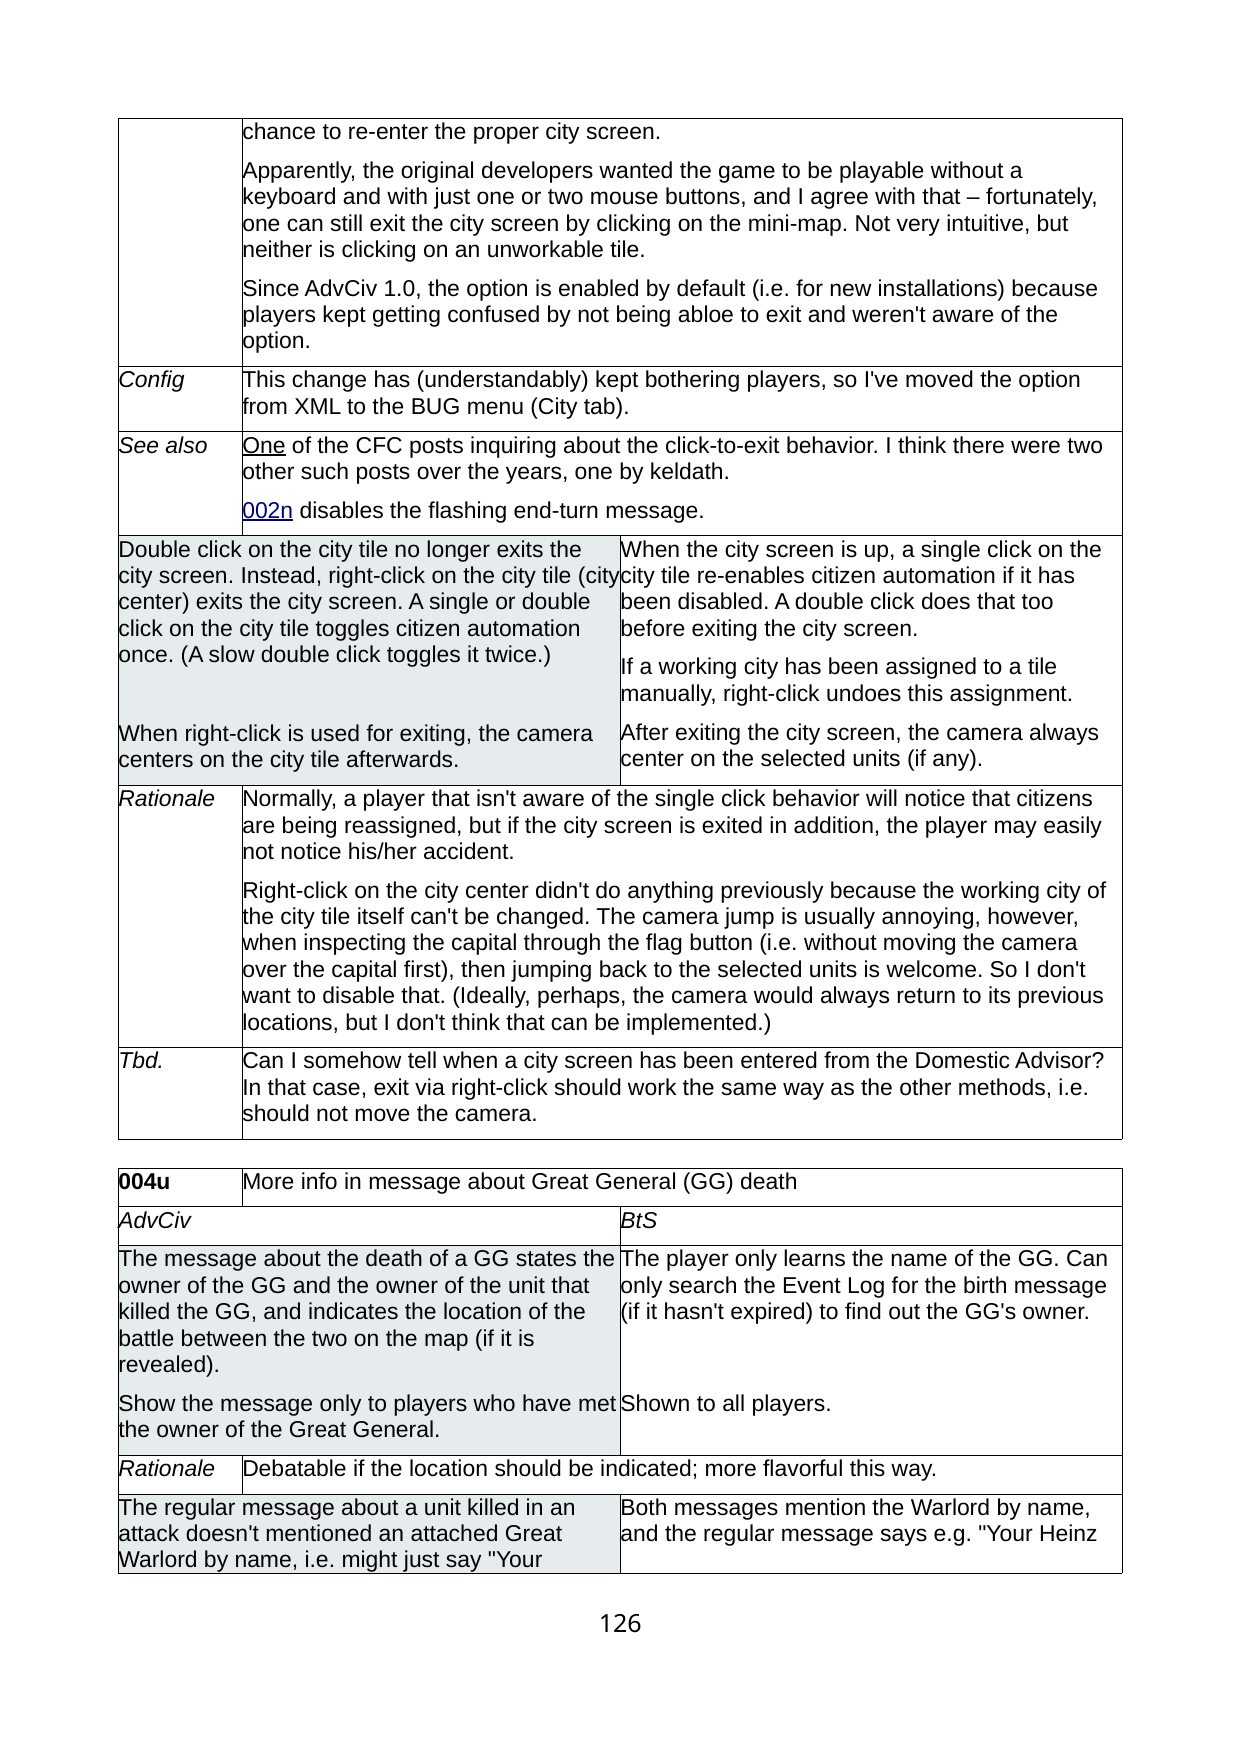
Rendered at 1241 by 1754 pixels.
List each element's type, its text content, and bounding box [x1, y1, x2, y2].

table_cell Tbd. [119, 1048, 242, 1139]
table_cell Rationale [119, 1456, 242, 1493]
table_cell Can I somehow tell when a city screen has been entered from the Domestic Advisor? In that case, exit via right-click should work the same way as the other methods, i.e. should not move the camera. [243, 1048, 1122, 1139]
table_cell One of the CFC posts inquiring about the click-to-exit behavior. I think there were two other such posts over the years, one by keldath. 002n disables the flashing end-turn message. [243, 432, 1122, 535]
table_cell See also [119, 432, 242, 535]
table_cell The player only learns the name of the GG. Can only search the Event Log for the birth message (if it hasn't expired) to find out the GG's owner. Shown to all players. [621, 1246, 1122, 1455]
table_cell Normally, a player that isn't aware of the single click behavior will notice that citizens are being reassigned, but if the city screen is exited in addition, the player may easily not notice his/her accident. Right-click on the city center didn't do anything previously because the working city of the city tile itself can't be changed. The camera jump is usually annoying, however, when inspecting the capital through the flag button (i.e. without moving the camera over the capital first), then jumping back to the selected units is welcome. So I don't want to disable that. (Ideally, perhaps, the camera would always return to its previous locations, but I don't think that can be implemented.) [243, 786, 1122, 1047]
table_cell [119, 119, 242, 366]
table_header More info in message about Great General (GG) death [243, 1169, 1122, 1206]
table_cell Double click on the city tile no longer exits the city screen. Instead, right-click on the city tile (city center) exits the city screen. A single or double click on the city tile toggles citizen automation once. (A slow double click toggles it twice.) When right-click is used for exiting, the camera centers on the city tile afterwards. [119, 536, 620, 785]
table_cell Config [119, 367, 242, 431]
table_cell This change has (understandably) kept bothering players, so I've moved the option from XML to the BUG menu (City tab). [243, 367, 1122, 431]
table_header 004u [119, 1169, 242, 1206]
table_cell Rationale [119, 786, 242, 1047]
table_cell AdvCiv [119, 1207, 620, 1245]
table_cell BtS [621, 1207, 1122, 1245]
table_cell Both messages mention the Warlord by name, and the regular message says e.g. "Your Heinz [621, 1495, 1122, 1573]
table_cell Debatable if the location should be indicated; more flavorful this way. [243, 1456, 1122, 1493]
table_cell The regular message about a unit killed in an attack doesn't mentioned an attached Great Warlord by name, i.e. might just say "Your [119, 1495, 620, 1573]
table_cell The message about the death of a GG states the owner of the GG and the owner of the unit that killed the GG, and indicates the location of the battle between the two on the map (if it is revealed). Show the message only to players who have met the owner of the Great General. [119, 1246, 620, 1455]
table_cell chance to re-enter the proper city screen. Apparently, the original developers wanted the game to be playable without a keyboard and with just one or two mouse buttons, and I agree with that – fortunately, one can still exit the city screen by clicking on the mini-map. Not very intuitive, but neither is clicking on an unworkable tile. Since AdvCiv 1.0, the option is enabled by default (i.e. for new installations) because players kept getting confused by not being abloe to exit and weren't aware of the option. [243, 119, 1122, 366]
table_cell When the city screen is up, a single click on the city tile re-enables citizen automation if it has been disabled. A double click does that too before exiting the city screen. If a working city has been assigned to a tile manually, right-click undoes this assignment. After exiting the city screen, the camera always center on the selected units (if any). [621, 536, 1122, 785]
